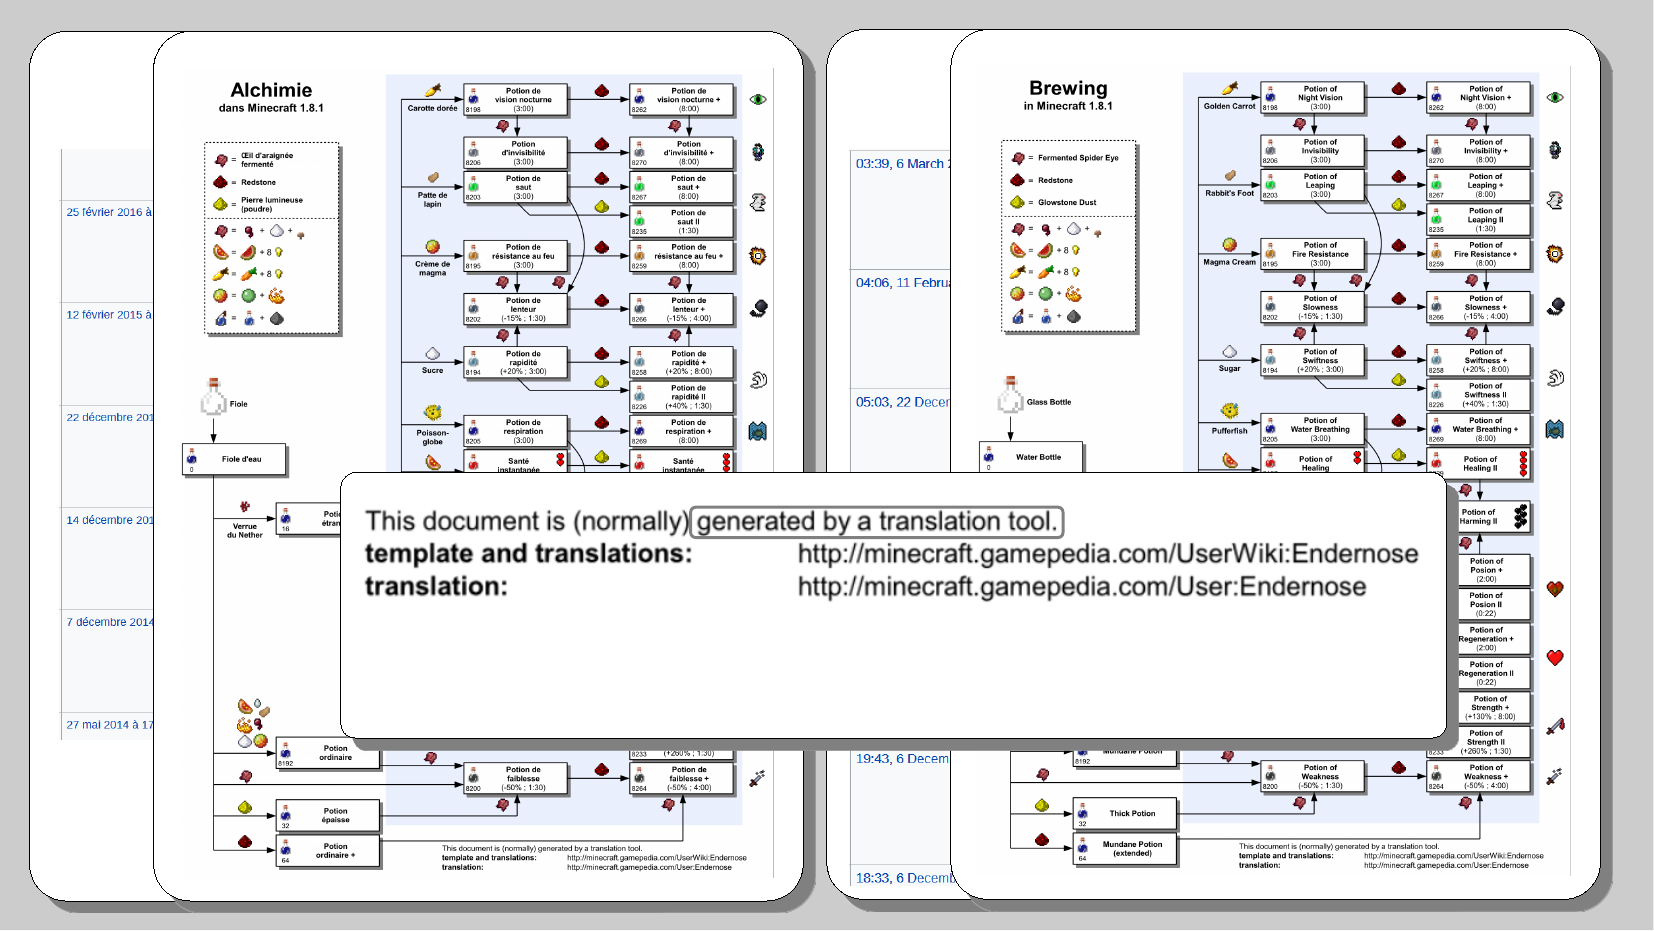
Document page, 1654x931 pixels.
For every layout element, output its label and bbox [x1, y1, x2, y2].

picture [976, 66, 1571, 876]
text_box [29, 29, 1601, 902]
picture [59, 149, 153, 740]
picture [179, 68, 774, 878]
picture [849, 739, 958, 886]
picture [849, 149, 950, 472]
picture [360, 502, 1428, 606]
